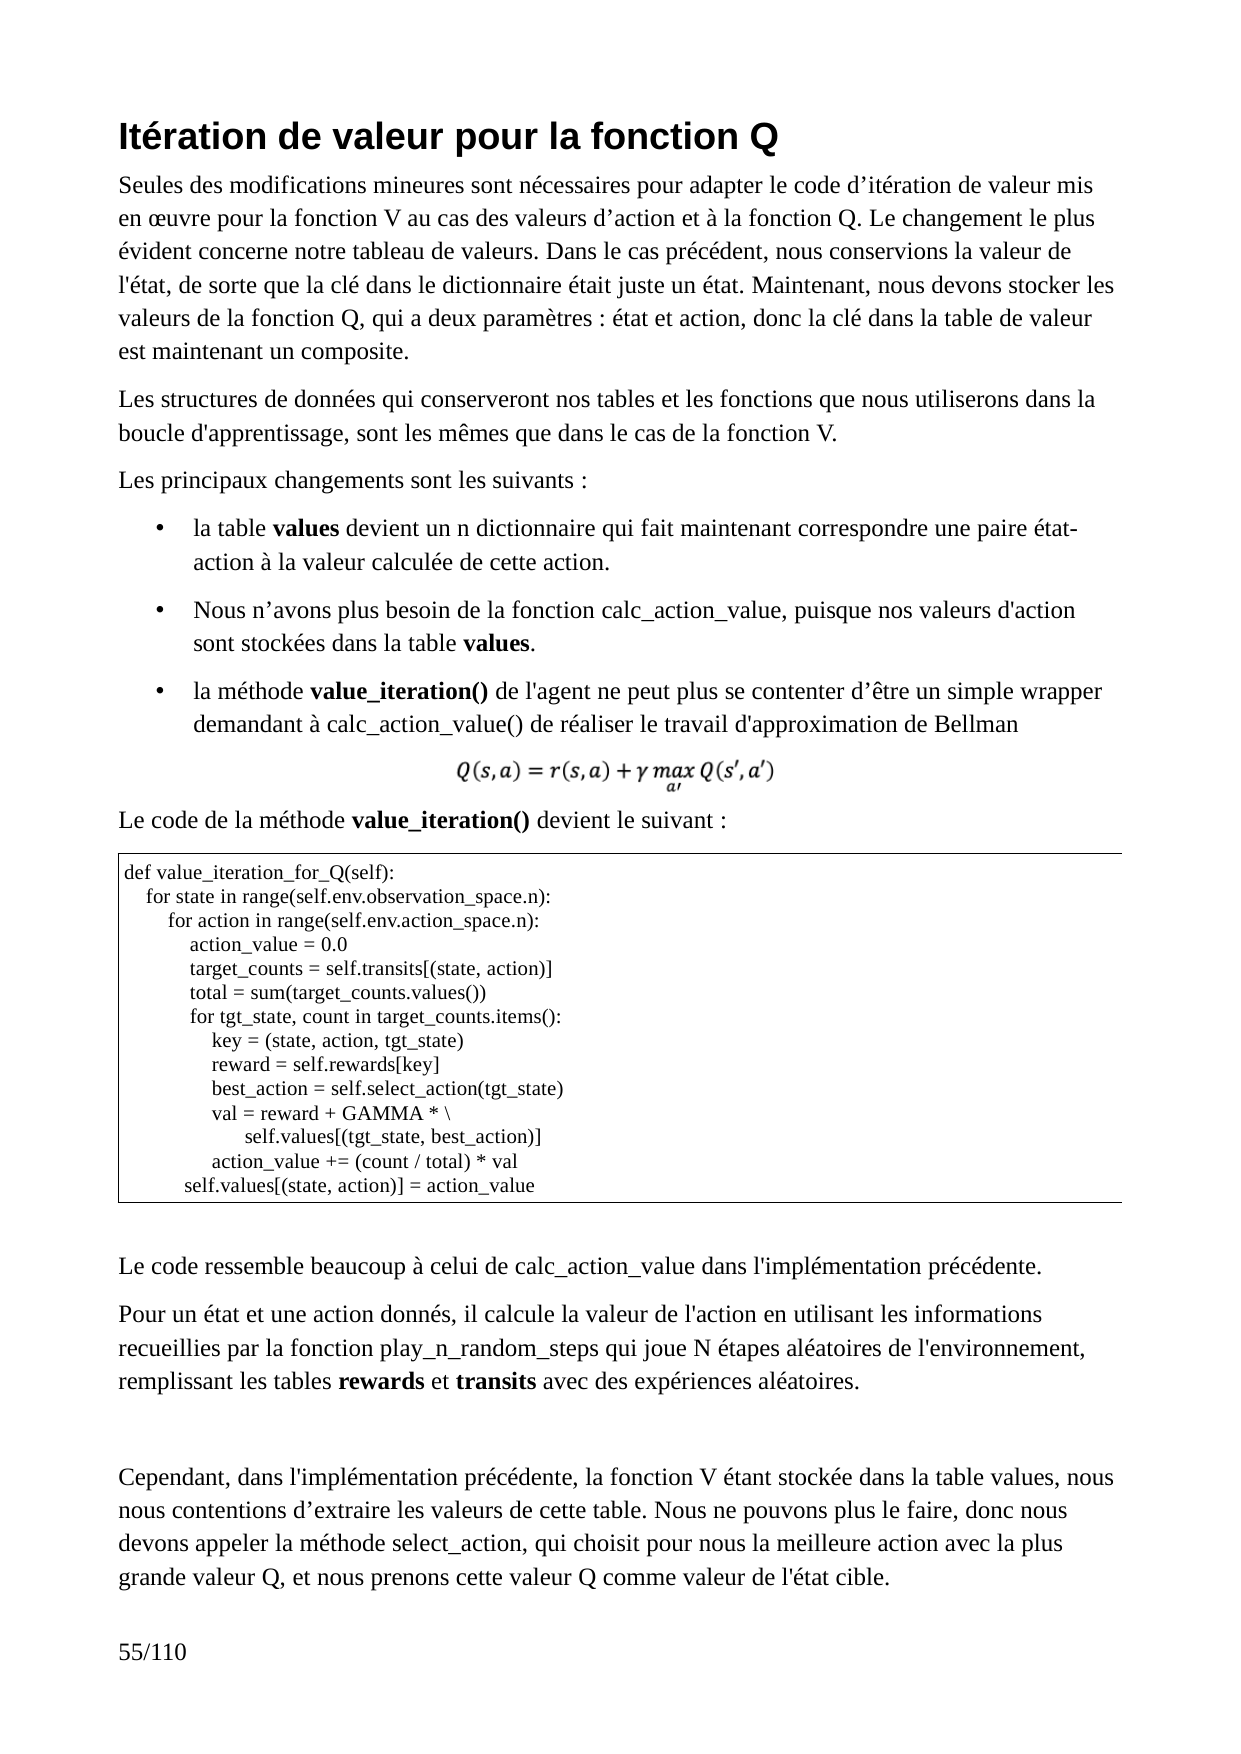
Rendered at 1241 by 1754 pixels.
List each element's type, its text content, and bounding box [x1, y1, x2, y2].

text Seules des modifications mineures sont nécessaires pour adapter le code d’itération de valeur mis en œuvre pour la fonction V au cas des valeurs d’action et à la fonction Q. Le changement le plus évident concerne notre tableau de valeurs. Dans le cas précédent, nous conservions la valeur de l'état, de sorte que la clé dans le dictionnaire était juste un état. Maintenant, nous devons stocker les valeurs de la fonction Q, qui a deux paramètres : état et action, donc la clé dans la table de valeur est maintenant un composite. [118, 169, 1122, 365]
subtitle Itération de valeur pour la fonction Q [118, 113, 1122, 157]
text Pour un état et une action donnés, il calcule la valeur de l'action en utilisant les informations recueillies par la fonction play_n_random_steps qui joue N étapes aléatoires de l'environnement, remplissant les tables rewards et transits avec des expériences aléatoires. [118, 1299, 1122, 1395]
list Nous n’avons plus besoin de la fonction calc_action_value, puisque nos valeurs d'action sont stockées dans la table values. [156, 594, 1122, 657]
list la table values devient un n dictionnaire qui fait maintenant correspondre une paire état-action à la valeur calculée de cette action. [156, 513, 1122, 576]
text Le code de la méthode value_iteration() devient le suivant : [118, 805, 1122, 834]
picture [443, 757, 797, 798]
text Les principaux changements sont les suivants : [118, 465, 1122, 494]
text Les structures de données qui conserveront nos tables et les fonctions que nous utiliserons dans la boucle d'apprentissage, sont les mêmes que dans le cas de la fonction V. [118, 384, 1122, 447]
list la méthode value_iteration() de l'agent ne peut plus se contenter d’être un simple wrapper demandant à calc_action_value() de réaliser le travail d'approximation de Bellman [156, 676, 1122, 738]
text Le code ressemble beaucoup à celui de calc_action_value dans l'implémentation précédente. [118, 1251, 1122, 1280]
table_header def value_iteration_for_Q(self): for state in range(self.env.observation_space.n): for action in range(self.env.action_space.n): action_value = 0.0 target_counts = self.transits[(state, action)] total = sum(target_counts.values()) for tgt_state, count in target_counts.items(): key = (state, action, tgt_state) reward = self.rewards[key] best_action = self.select_action(tgt_state) val = reward + GAMMA * \ self.values[(tgt_state, best_action)] action_value += (count / total) * val self.values[(state, action)] = action_value [119, 854, 1122, 1202]
text Cependant, dans l'implémentation précédente, la fonction V étant stockée dans la table values, nous nous contentions d’extraire les valeurs de cette table. Nous ne pouvons plus le faire, donc nous devons appeler la méthode select_action, qui choisit pour nous la meilleure action avec la plus grande valeur Q, et nous prenons cette valeur Q comme valeur de l'état cible. [118, 1462, 1122, 1591]
